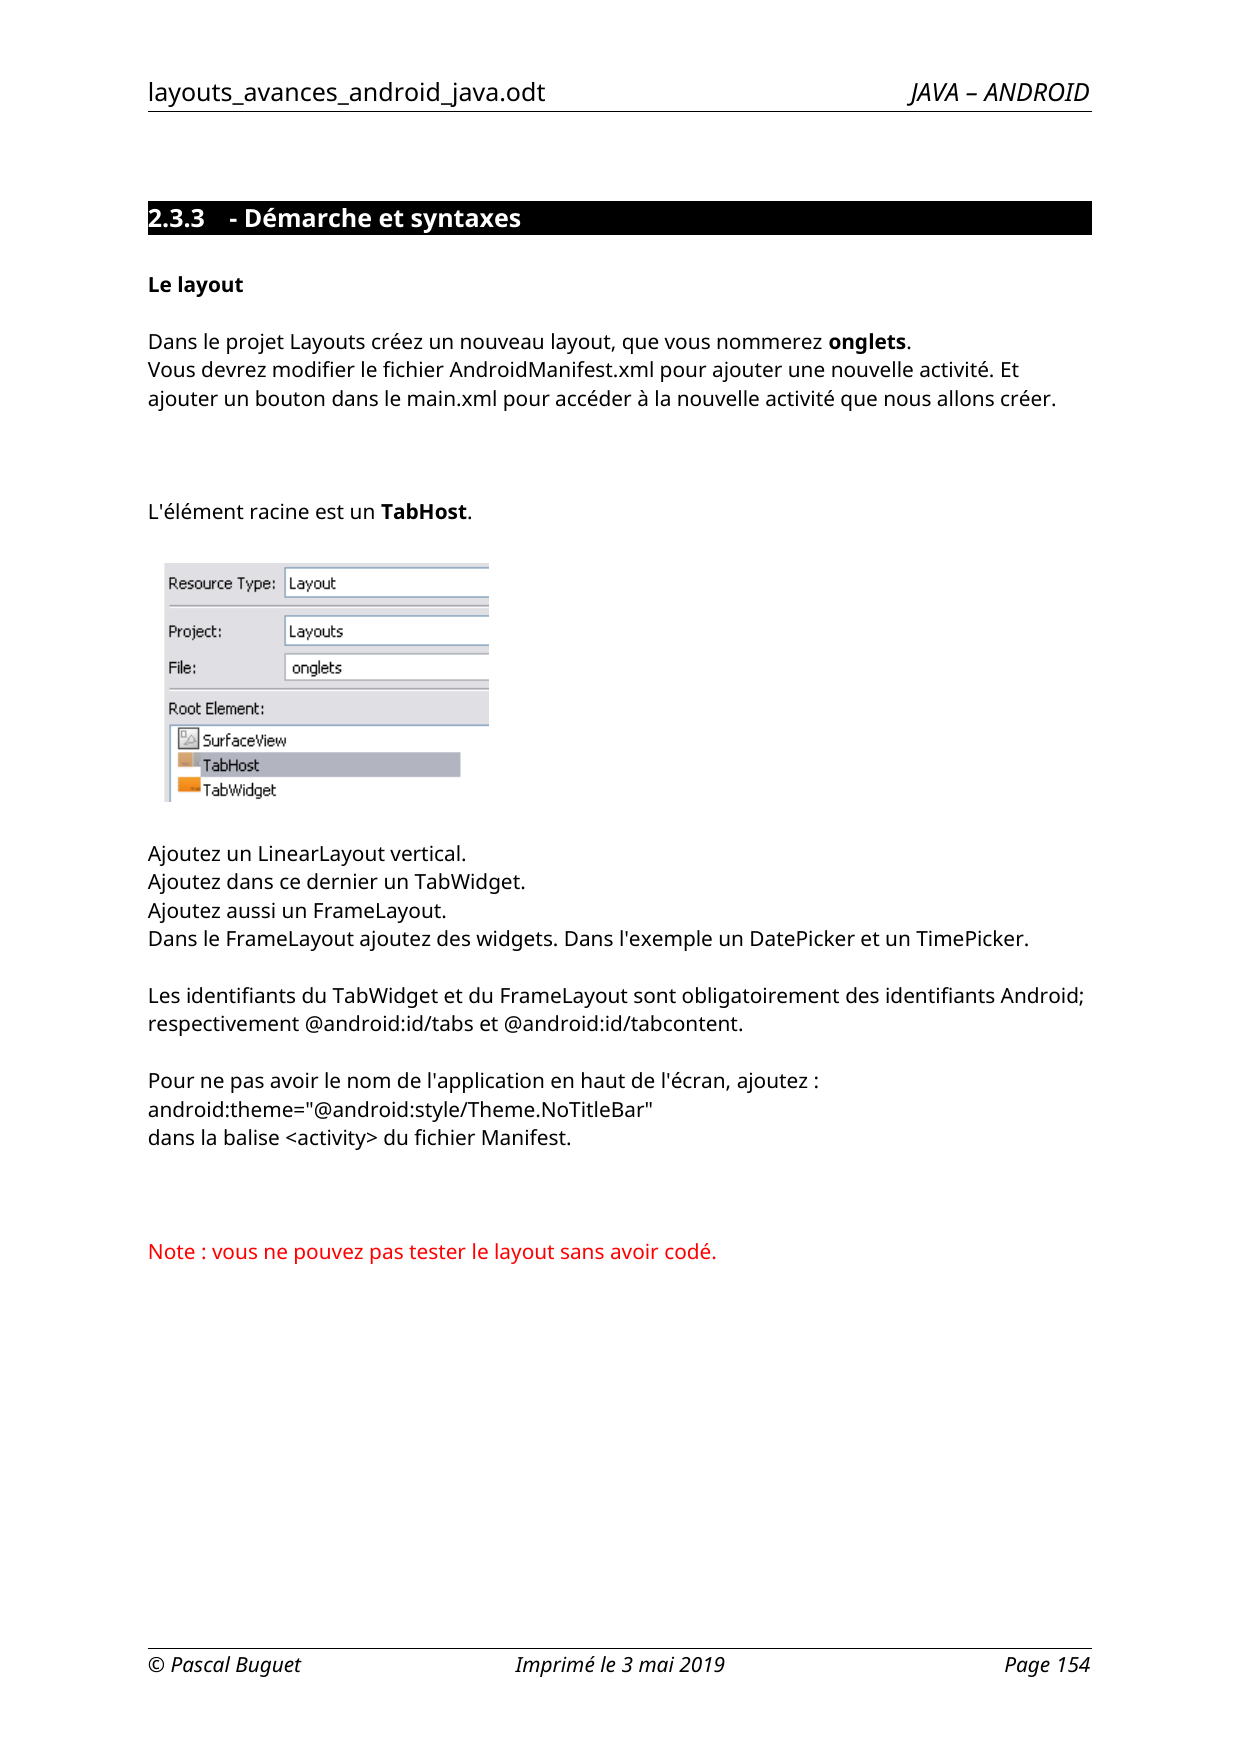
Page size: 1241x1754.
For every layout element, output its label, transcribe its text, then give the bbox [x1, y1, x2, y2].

text Ajoutez dans ce dernier un TabWidget. [148, 867, 1092, 896]
text Ajoutez aussi un FrameLayout. [148, 896, 1092, 924]
text Vous devrez modifier le fichier AndroidManifest.xml pour ajouter une nouvelle activité. Et ajouter un bouton dans le main.xml pour accéder à la nouvelle activité que nous allons créer. [148, 355, 1092, 412]
text Pour ne pas avoir le nom de l'application en haut de l'écran, ajoutez : [148, 1066, 1092, 1095]
text Note : vous ne pouvez pas tester le layout sans avoir codé. [148, 1237, 1092, 1266]
subtitle - Démarche et syntaxes [148, 201, 1092, 235]
text Les identifiants du TabWidget et du FrameLayout sont obligatoirement des identifiants Android; respectivement @android:id/tabs et @android:id/tabcontent. [148, 981, 1092, 1038]
text dans la balise <activity> du fichier Manifest. [148, 1123, 1092, 1152]
text Le layout [148, 270, 1092, 298]
text L'élément racine est un TabHost. [148, 497, 1092, 526]
text Dans le FrameLayout ajoutez des widgets. Dans l'exemple un DatePicker et un TimePicker. [148, 924, 1092, 953]
text Ajoutez un LinearLayout vertical. [148, 839, 1092, 867]
text Dans le projet Layouts créez un nouveau layout, que vous nommerez onglets. [148, 327, 1092, 355]
text android:theme="@android:style/Theme.NoTitleBar" [148, 1095, 1092, 1123]
